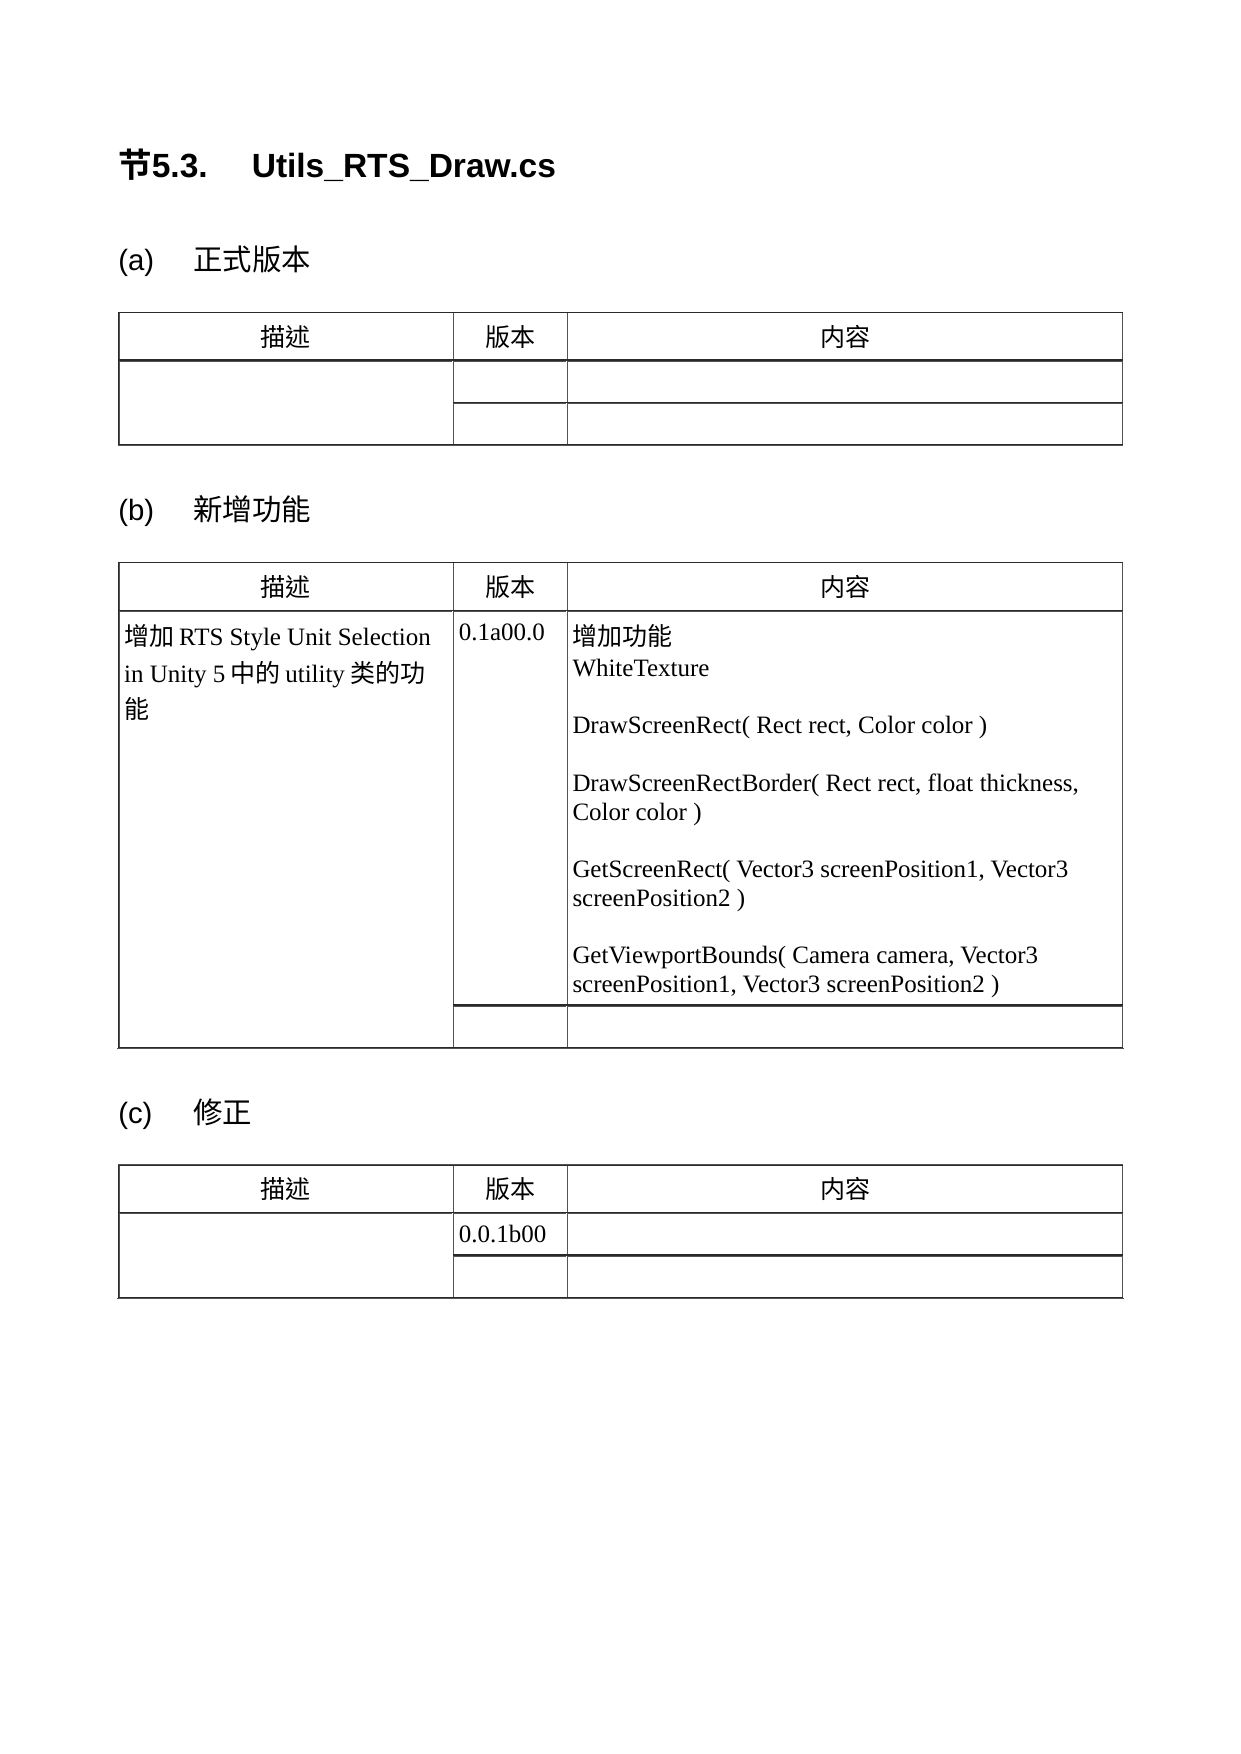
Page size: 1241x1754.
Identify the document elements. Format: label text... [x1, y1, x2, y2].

table_cell 增加功能 WhiteTexture DrawScreenRect( Rect rect, Color color ) DrawScreenRectBorder( Rect rect, float thickness, Color color ) GetScreenRect( Vector3 screenPosition1, Vector3 screenPosition2 ) GetViewportBounds( Camera camera, Vector3 screenPosition1, Vector3 screenPosition2 ) [568, 612, 1122, 1004]
table_cell [568, 1214, 1122, 1254]
table_cell [568, 1007, 1122, 1046]
table_cell [568, 362, 1122, 401]
subtitle 新增功能 [118, 489, 1122, 529]
table_cell [454, 362, 566, 401]
table_header 内容 [568, 314, 1122, 359]
table_cell [120, 1214, 452, 1296]
table_cell [454, 1257, 566, 1296]
table_cell [120, 362, 452, 443]
table_header 版本 [454, 314, 566, 359]
table_header 内容 [568, 1167, 1122, 1212]
table_header 版本 [454, 1167, 566, 1212]
table_header 描述 [120, 564, 452, 609]
table_cell 0.0.1b00 [454, 1214, 566, 1254]
table_cell [568, 1257, 1122, 1296]
subtitle 正式版本 [118, 239, 1122, 279]
table_cell [454, 1007, 566, 1046]
table_header 内容 [568, 564, 1122, 609]
subtitle 修正 [118, 1092, 1122, 1132]
table_cell [454, 404, 566, 443]
table_cell 0.1a00.0 [454, 612, 566, 1004]
subtitle Utils_RTS_Draw.cs [118, 139, 1122, 187]
table_header 描述 [120, 314, 452, 359]
table_cell [568, 404, 1122, 443]
table_header 描述 [120, 1167, 452, 1212]
table_header 版本 [454, 564, 566, 609]
table_cell 增加RTS Style Unit Selection in Unity 5中的utility类的功能 [120, 612, 452, 1046]
